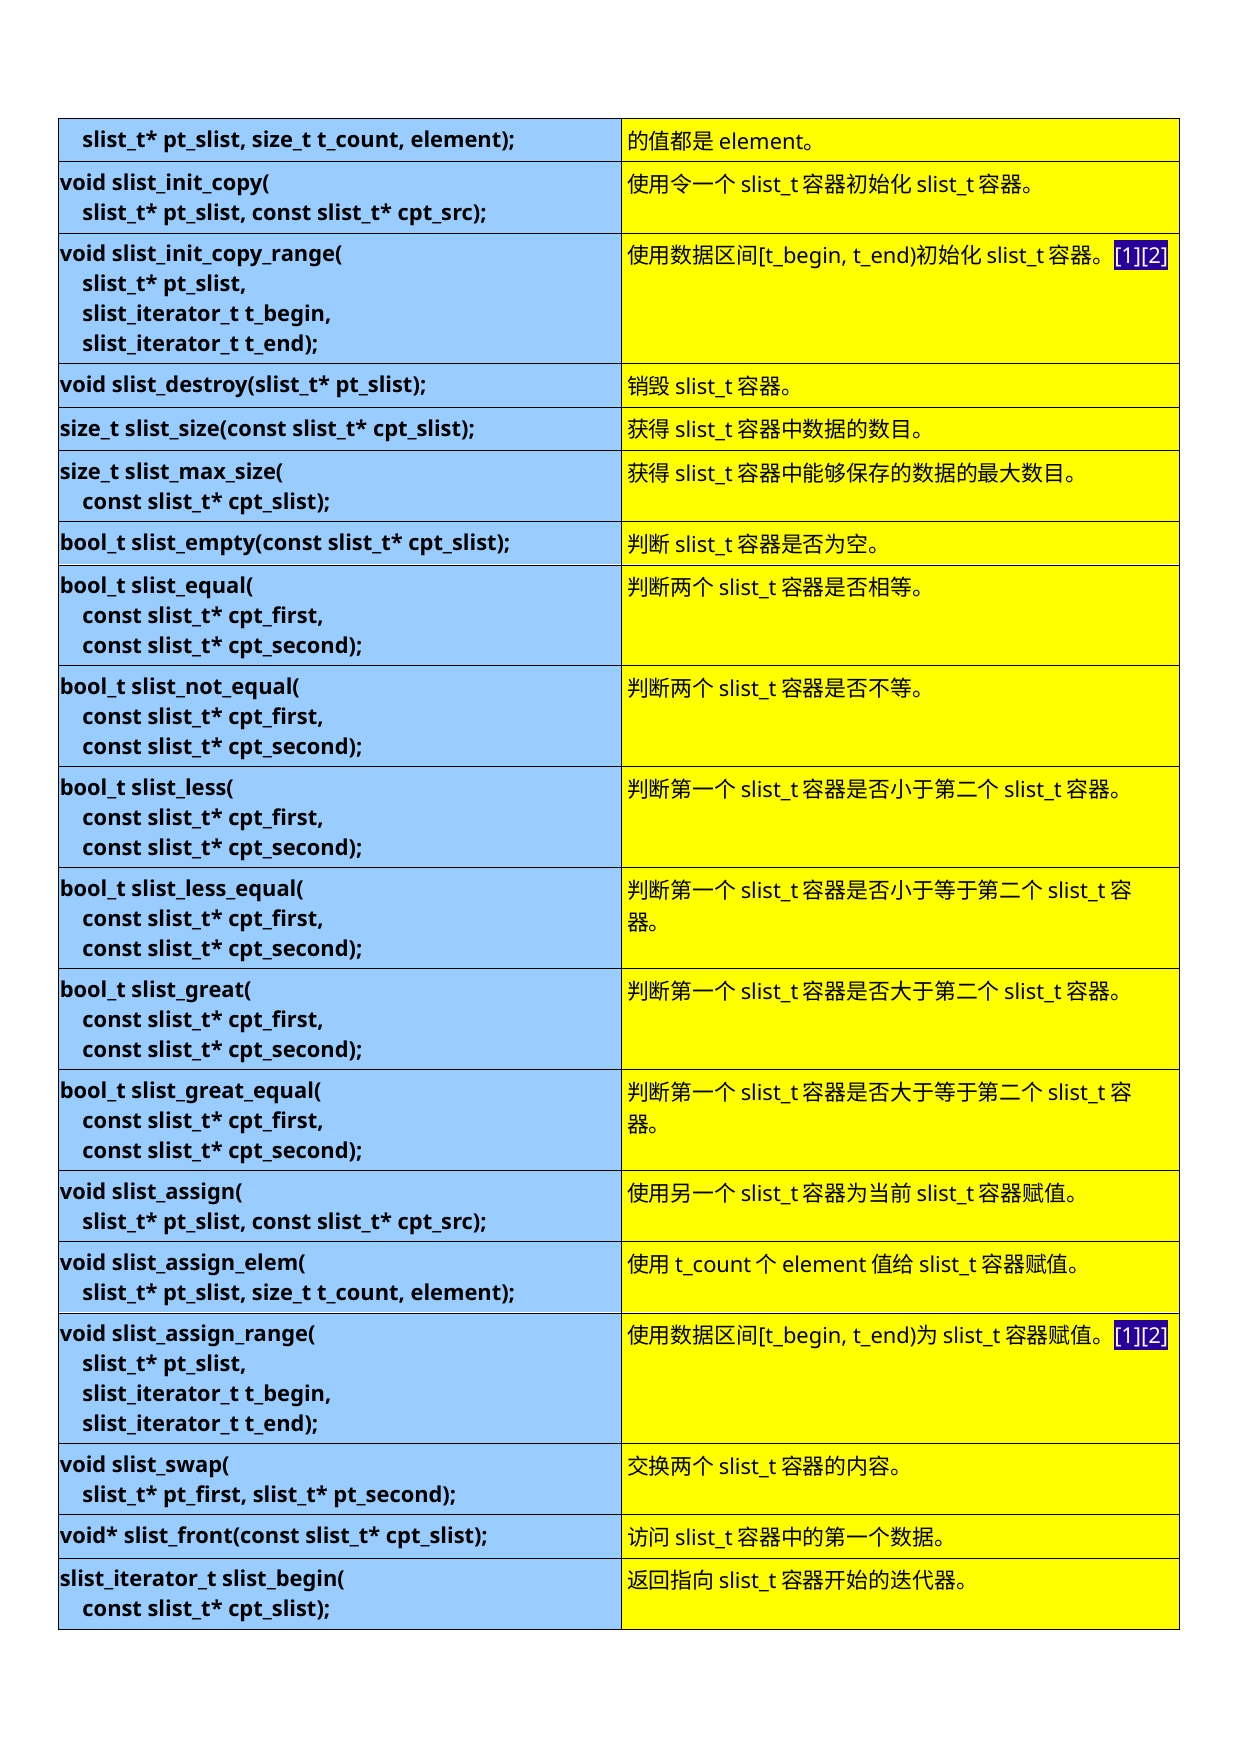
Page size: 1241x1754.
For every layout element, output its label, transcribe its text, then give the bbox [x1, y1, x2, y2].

table_cell size_t slist_max_size( const slist_t* cpt_slist); [59, 451, 621, 521]
table_cell 判断第一个slist_t容器是否大于第二个slist_t容器。 [622, 969, 1179, 1069]
table_cell void slist_assign_elem( slist_t* pt_slist, size_t t_count, element); [59, 1242, 621, 1312]
table_cell bool_t slist_less_equal( const slist_t* cpt_first, const slist_t* cpt_second); [59, 868, 621, 968]
table_cell bool_t slist_great( const slist_t* cpt_first, const slist_t* cpt_second); [59, 969, 621, 1069]
table_cell 判断slist_t容器是否为空。 [622, 522, 1179, 564]
table_cell 交换两个slist_t容器的内容。 [622, 1444, 1179, 1514]
table_cell 判断第一个slist_t容器是否大于等于第二个slist_t容器。 [622, 1070, 1179, 1170]
table_cell void* slist_front(const slist_t* cpt_slist); [59, 1515, 621, 1558]
table_cell void slist_assign_range( slist_t* pt_slist, slist_iterator_t t_begin, slist_iterator_t t_end); [59, 1314, 621, 1443]
table_cell bool_t slist_not_equal( const slist_t* cpt_first, const slist_t* cpt_second); [59, 666, 621, 766]
table_cell 判断两个slist_t容器是否相等。 [622, 566, 1179, 665]
table_cell void slist_assign( slist_t* pt_slist, const slist_t* cpt_src); [59, 1171, 621, 1241]
table_cell void slist_swap( slist_t* pt_first, slist_t* pt_second); [59, 1444, 621, 1514]
table_cell 判断第一个slist_t容器是否小于第二个slist_t容器。 [622, 767, 1179, 867]
table_cell 返回指向slist_t容器开始的迭代器。 [622, 1559, 1179, 1629]
table_cell void slist_init_copy_range( slist_t* pt_slist, slist_iterator_t t_begin, slist_iterator_t t_end); [59, 234, 621, 363]
table_cell 获得slist_t容器中数据的数目。 [622, 408, 1179, 450]
table_cell 使用t_count个element值给slist_t容器赋值。 [622, 1242, 1179, 1312]
table_cell 使用数据区间[t_begin, t_end)初始化slist_t容器。[1][2] [622, 234, 1179, 363]
table_cell bool_t slist_equal( const slist_t* cpt_first, const slist_t* cpt_second); [59, 566, 621, 665]
table_cell size_t slist_size(const slist_t* cpt_slist); [59, 408, 621, 450]
table_cell 的值都是element。 [622, 119, 1179, 161]
table_cell 获得slist_t容器中能够保存的数据的最大数目。 [622, 451, 1179, 521]
table_cell bool_t slist_great_equal( const slist_t* cpt_first, const slist_t* cpt_second); [59, 1070, 621, 1170]
table_cell 使用另一个slist_t容器为当前slist_t容器赋值。 [622, 1171, 1179, 1241]
table_cell bool_t slist_empty(const slist_t* cpt_slist); [59, 522, 621, 564]
table_cell void slist_init_copy( slist_t* pt_slist, const slist_t* cpt_src); [59, 162, 621, 233]
table_cell 使用数据区间[t_begin, t_end)为slist_t容器赋值。[1][2] [622, 1314, 1179, 1443]
table_cell slist_iterator_t slist_begin( const slist_t* cpt_slist); [59, 1559, 621, 1629]
table_cell 判断两个slist_t容器是否不等。 [622, 666, 1179, 766]
table_cell 访问slist_t容器中的第一个数据。 [622, 1515, 1179, 1558]
table_cell 销毁slist_t容器。 [622, 364, 1179, 407]
table_cell bool_t slist_less( const slist_t* cpt_first, const slist_t* cpt_second); [59, 767, 621, 867]
table_cell 判断第一个slist_t容器是否小于等于第二个slist_t容器。 [622, 868, 1179, 968]
table_cell void slist_destroy(slist_t* pt_slist); [59, 364, 621, 407]
table_cell 使用令一个slist_t容器初始化slist_t容器。 [622, 162, 1179, 233]
table_cell slist_t* pt_slist, size_t t_count, element); [59, 119, 621, 161]
